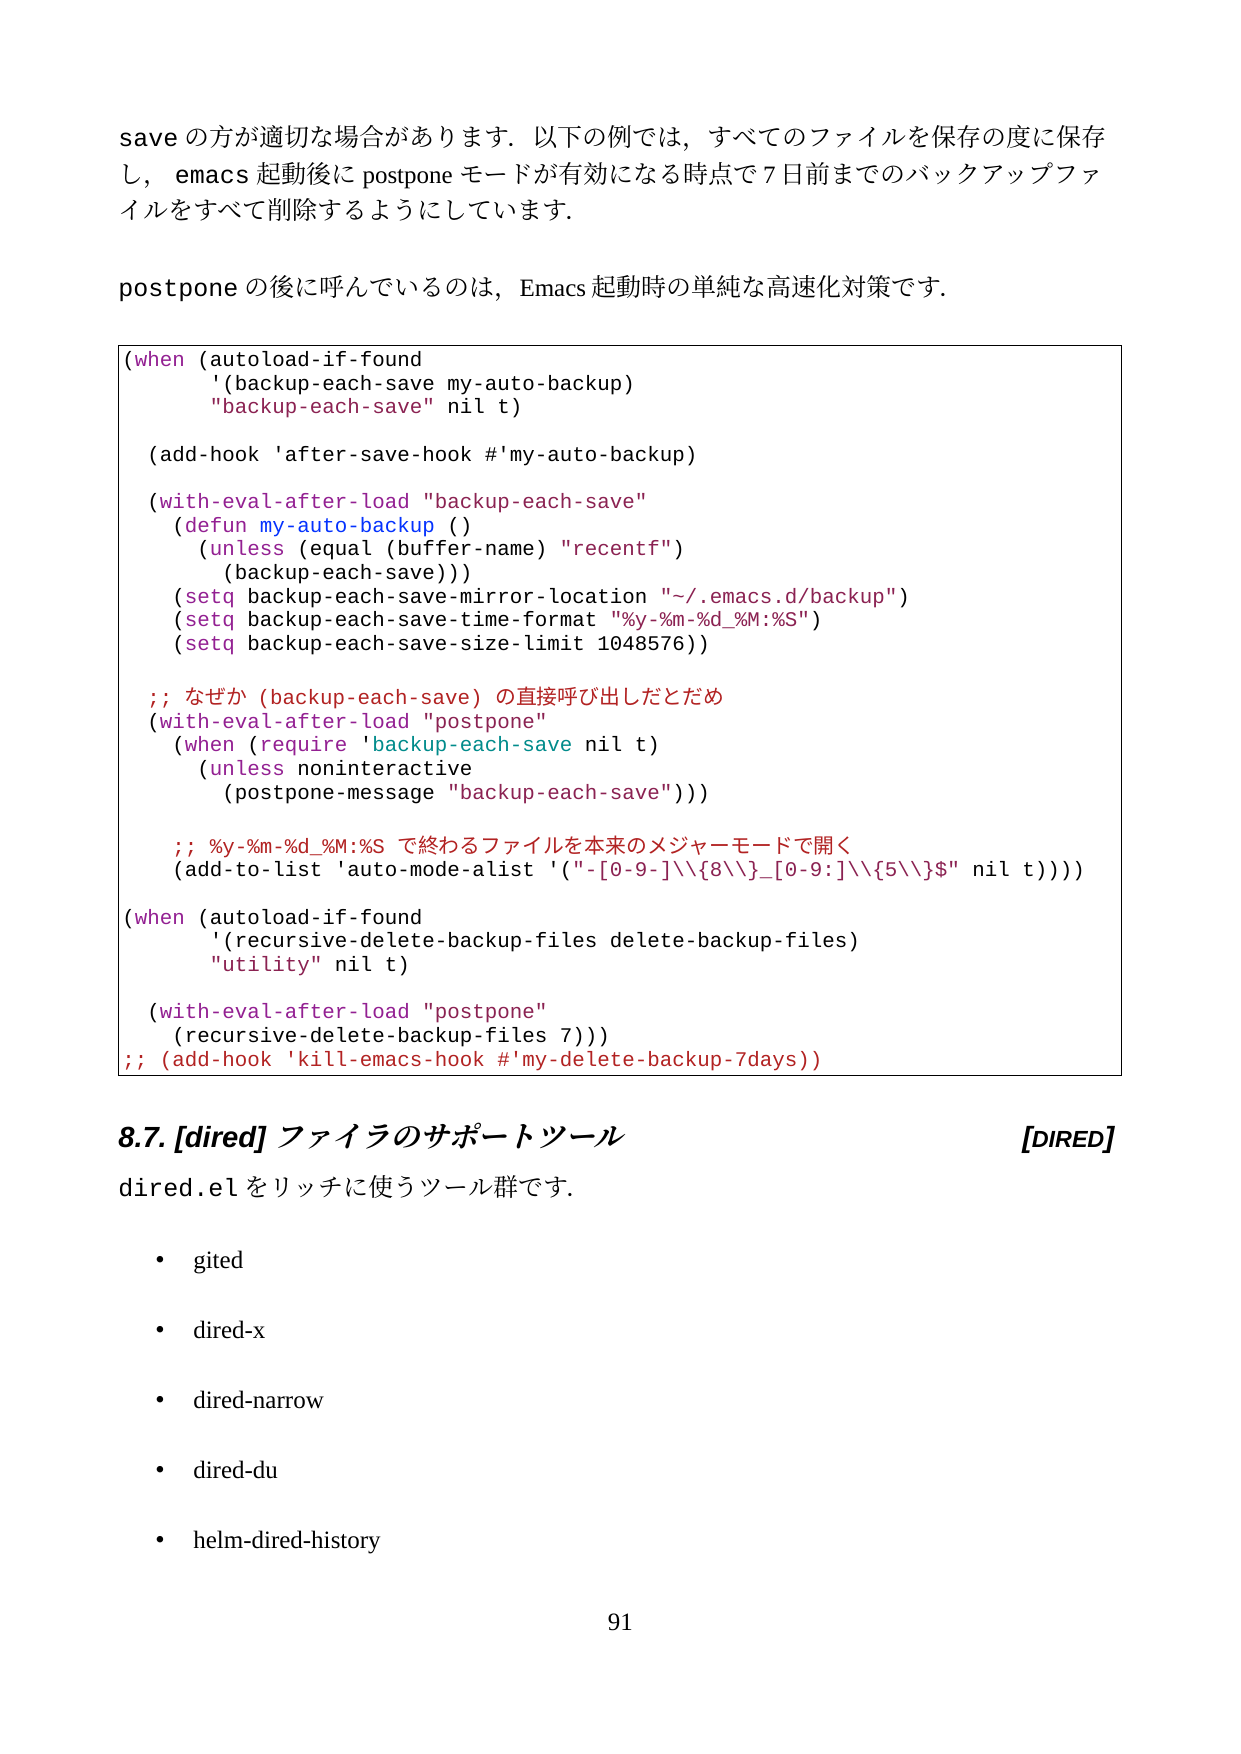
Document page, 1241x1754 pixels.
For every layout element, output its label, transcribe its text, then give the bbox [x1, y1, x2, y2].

text (when (require 'backup-each-save nil t) [119, 730, 1121, 754]
text (when (autoload-if-found [119, 346, 1121, 369]
text (setq backup-each-save-time-format "%y-%m-%d_%M:%S") [119, 605, 1121, 629]
text "utility" nil t) [119, 950, 1121, 974]
text '(recursive-delete-backup-files delete-backup-files) [119, 926, 1121, 950]
text (unless noninteractive [119, 754, 1121, 778]
text (when (autoload-if-found [119, 903, 1121, 926]
text (with-eval-after-load "backup-each-save" [119, 487, 1121, 511]
text "backup-each-save" nil t) [119, 393, 1121, 416]
list gited [156, 1245, 1122, 1303]
text (recursive-delete-backup-files 7))) [119, 1021, 1121, 1044]
text '(backup-each-save my-auto-backup) [119, 369, 1121, 393]
text (with-eval-after-load "postpone" [119, 707, 1121, 730]
text (setq backup-each-save-mirror-location "~/.emacs.d/backup") [119, 582, 1121, 605]
text (backup-each-save))) [119, 558, 1121, 582]
list dired-narrow [156, 1385, 1122, 1443]
text (add-hook 'after-save-hook #'my-auto-backup) [119, 440, 1121, 463]
text (with-eval-after-load "postpone" [119, 997, 1121, 1021]
text postpone の後に呼んでいるのは，Emacs起動時の単純な高速化対策です． [118, 268, 1122, 333]
list dired-du [156, 1455, 1122, 1513]
list helm-dired-history [156, 1525, 1122, 1554]
text (setq backup-each-save-size-limit 1048576)) [119, 629, 1121, 653]
text (add-to-list 'auto-mode-alist '("-[0-9-]\\{8\\}_[0-9:]\\{5\\}$" nil t)))) [119, 855, 1121, 879]
text dired.el をリッチに使うツール群です． [118, 1168, 1122, 1233]
text (postpone-message "backup-each-save"))) [119, 778, 1121, 801]
text (defun my-auto-backup () [119, 511, 1121, 534]
subtitle [dired] ファイラのサポートツール [dired] [118, 1113, 1122, 1155]
text save の方が適切な場合があります．以下の例では，すべてのファイルを保存の度に保存し， emacs 起動後に postpone モードが有効になる時点で7日前までのバックアップファイルをすべて削除するようにしています． [118, 118, 1122, 255]
text (unless (equal (buffer-name) "recentf") [119, 534, 1121, 558]
text ;; %y-%m-%d_%M:%S で終わるファイルを本来のメジャーモードで開く [119, 825, 1121, 855]
text ;; (add-hook 'kill-emacs-hook #'my-delete-backup-7days)) [119, 1044, 1121, 1075]
list dired-x [156, 1315, 1122, 1373]
text ;; なぜか (backup-each-save) の直接呼び出しだとだめ [119, 676, 1121, 707]
